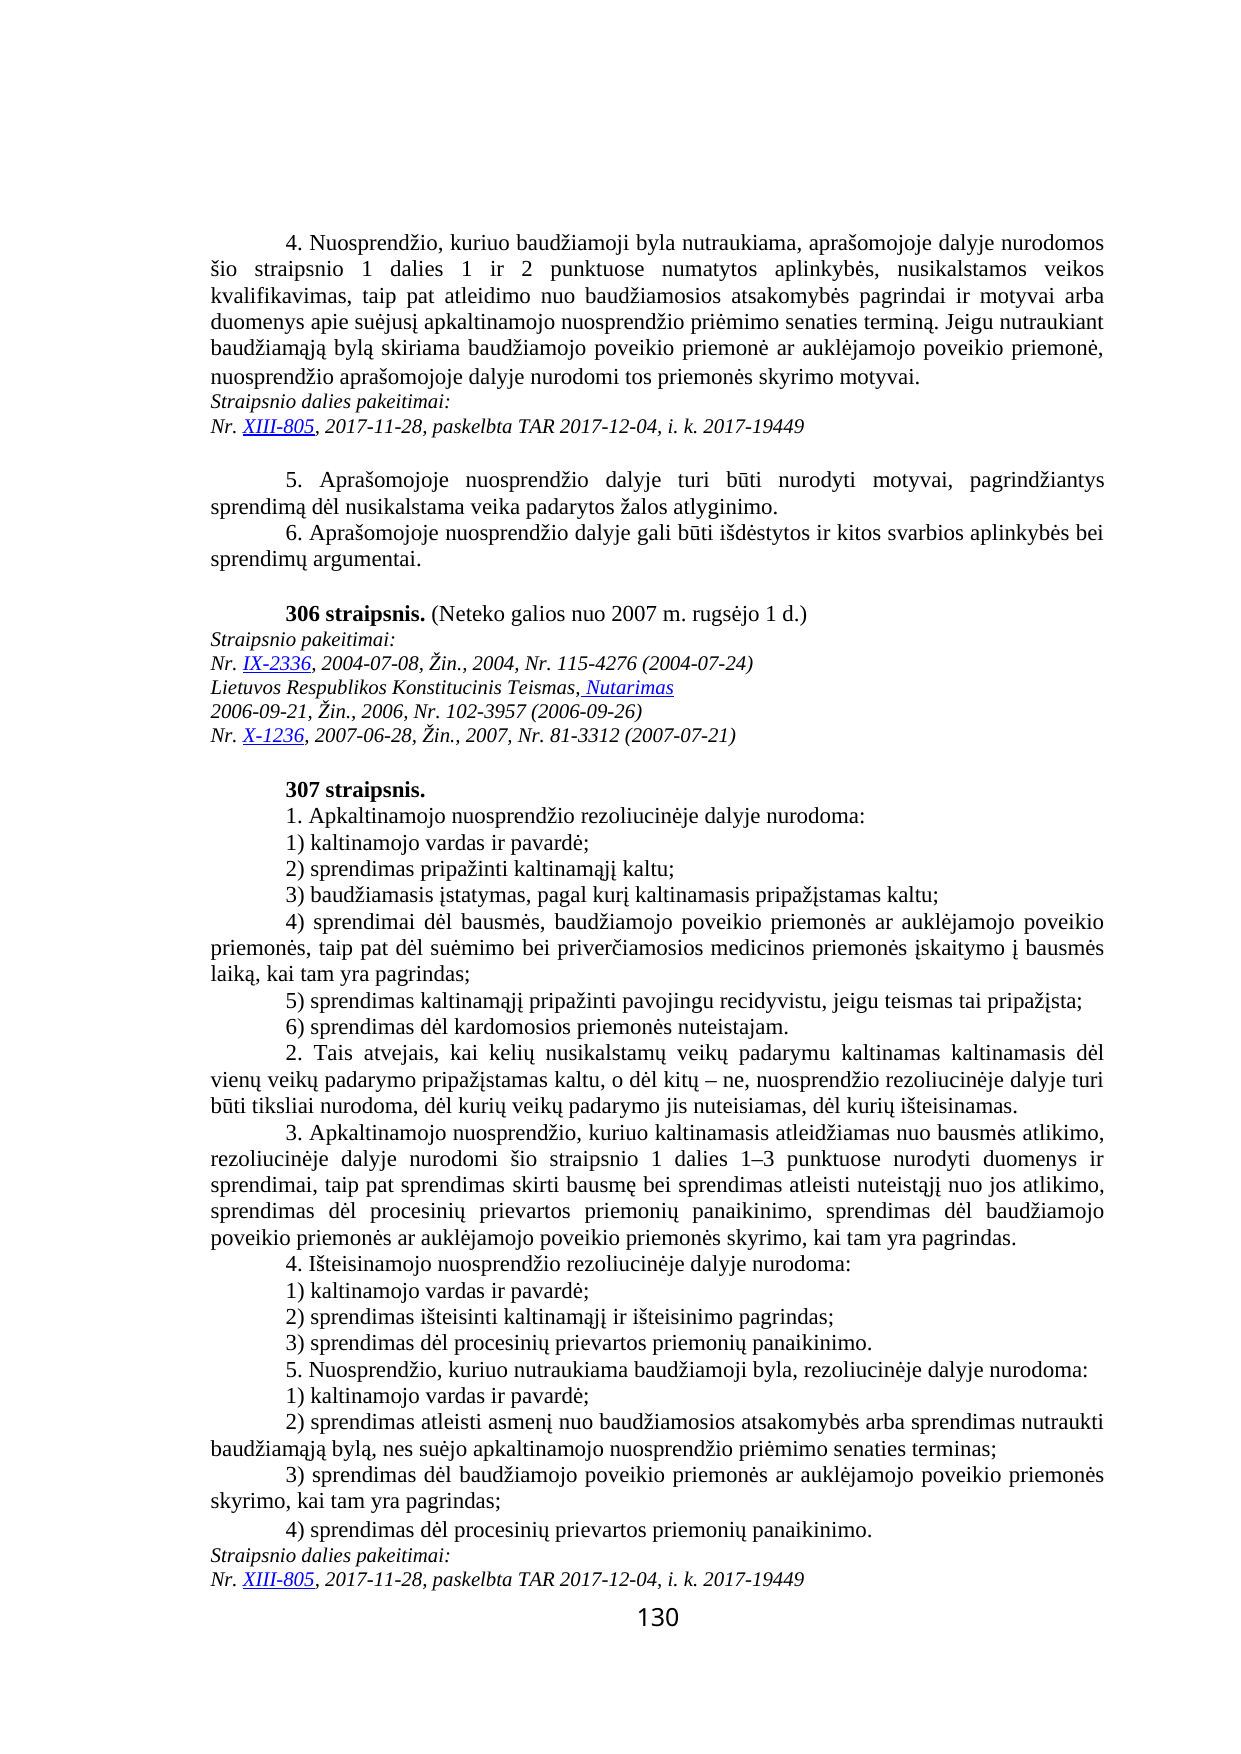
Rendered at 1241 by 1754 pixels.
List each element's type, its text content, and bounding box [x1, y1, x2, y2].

text 4. Išteisinamojo nuosprendžio rezoliucinėje dalyje nurodoma: [210, 1250, 1105, 1277]
text 5. Aprašomojoje nuosprendžio dalyje turi būti nurodyti motyvai, pagrindžiantys sprendimą dėl nusikalstama veika padarytos žalos atlyginimo. [210, 466, 1105, 519]
text Lietuvos Respublikos Konstitucinis Teismas, Nutarimas [210, 675, 1105, 699]
text 2006-09-21, Žin., 2006, Nr. 102-3957 (2006-09-26) [210, 699, 1105, 723]
text 1) kaltinamojo vardas ir pavardė; [210, 829, 1105, 855]
text 5. Nuosprendžio, kuriuo nutraukiama baudžiamoji byla, rezoliucinėje dalyje nurodoma: [210, 1356, 1105, 1382]
text 2) sprendimas išteisinti kaltinamąjį ir išteisinimo pagrindas; [210, 1303, 1105, 1329]
text 2. Tais atvejais, kai kelių nusikalstamų veikų padarymu kaltinamas kaltinamasis dėl vienų veikų padarymo pripažįstamas kaltu, o dėl kitų – ne, nuosprendžio rezoliucinėje dalyje turi būti tiksliai nurodoma, dėl kurių veikų padarymo jis nuteisiamas, dėl kurių išteisinamas. [210, 1039, 1105, 1118]
text 5) sprendimas kaltinamąjį pripažinti pavojingu recidyvistu, jeigu teismas tai pripažįsta; [210, 987, 1105, 1013]
text 1. Apkaltinamojo nuosprendžio rezoliucinėje dalyje nurodoma: [210, 802, 1105, 829]
text Straipsnio dalies pakeitimai: [210, 389, 1105, 413]
text Nr. XIII-805, 2017-11-28, paskelbta TAR 2017-12-04, i. k. 2017-19449 [210, 1567, 1105, 1591]
text 3) baudžiamasis įstatymas, pagal kurį kaltinamasis pripažįstamas kaltu; [210, 881, 1105, 908]
text 3. Apkaltinamojo nuosprendžio, kuriuo kaltinamasis atleidžiamas nuo bausmės atlikimo, rezoliucinėje dalyje nurodomi šio straipsnio 1 dalies 1–3 punktuose nurodyti duomenys ir sprendimai, taip pat sprendimas skirti bausmę bei sprendimas atleisti nuteistąjį nuo jos atlikimo, sprendimas dėl procesinių prievartos priemonių panaikinimo, sprendimas dėl baudžiamojo poveikio priemonės ar auklėjamojo poveikio priemonės skyrimo, kai tam yra pagrindas. [210, 1118, 1105, 1250]
text Nr. XIII-805, 2017-11-28, paskelbta TAR 2017-12-04, i. k. 2017-19449 [210, 413, 1105, 438]
text 1) kaltinamojo vardas ir pavardė; [210, 1277, 1105, 1303]
text 307 straipsnis. [210, 776, 1105, 802]
text Nr. X-1236, 2007-06-28, Žin., 2007, Nr. 81-3312 (2007-07-21) [210, 723, 1105, 747]
text 3) sprendimas dėl baudžiamojo poveikio priemonės ar auklėjamojo poveikio priemonės skyrimo, kai tam yra pagrindas; [210, 1461, 1105, 1514]
text Straipsnio dalies pakeitimai: [210, 1543, 1105, 1567]
text Nr. IX-2336, 2004-07-08, Žin., 2004, Nr. 115-4276 (2004-07-24) [210, 651, 1105, 675]
text 2) sprendimas atleisti asmenį nuo baudžiamosios atsakomybės arba sprendimas nutraukti baudžiamąją bylą, nes suėjo apkaltinamojo nuosprendžio priėmimo senaties terminas; [210, 1408, 1105, 1461]
text 4) sprendimas dėl procesinių prievartos priemonių panaikinimo. [210, 1514, 1105, 1543]
text Straipsnio pakeitimai: [210, 627, 1105, 651]
text 6) sprendimas dėl kardomosios priemonės nuteistajam. [210, 1013, 1105, 1039]
text 4. Nuosprendžio, kuriuo baudžiamoji byla nutraukiama, aprašomojoje dalyje nurodomos šio straipsnio 1 dalies 1 ir 2 punktuose numatytos aplinkybės, nusikalstamos veikos kvalifikavimas, taip pat atleidimo nuo baudžiamosios atsakomybės pagrindai ir motyvai arba duomenys apie suėjusį apkaltinamojo nuosprendžio priėmimo senaties terminą. Jeigu nutraukiant baudžiamąją bylą skiriama baudžiamojo poveikio priemonė ar auklėjamojo poveikio priemonė, nuosprendžio aprašomojoje dalyje nurodomi tos priemonės skyrimo motyvai. [210, 229, 1105, 389]
text 3) sprendimas dėl procesinių prievartos priemonių panaikinimo. [210, 1329, 1105, 1356]
text 306 straipsnis. (Neteko galios nuo 2007 m. rugsėjo 1 d.) [210, 601, 1105, 627]
text 4) sprendimai dėl bausmės, baudžiamojo poveikio priemonės ar auklėjamojo poveikio priemonės, taip pat dėl suėmimo bei priverčiamosios medicinos priemonės įskaitymo į bausmės laiką, kai tam yra pagrindas; [210, 908, 1105, 987]
text 6. Aprašomojoje nuosprendžio dalyje gali būti išdėstytos ir kitos svarbios aplinkybės bei sprendimų argumentai. [210, 519, 1105, 572]
text 1) kaltinamojo vardas ir pavardė; [210, 1382, 1105, 1408]
text 2) sprendimas pripažinti kaltinamąjį kaltu; [210, 855, 1105, 881]
